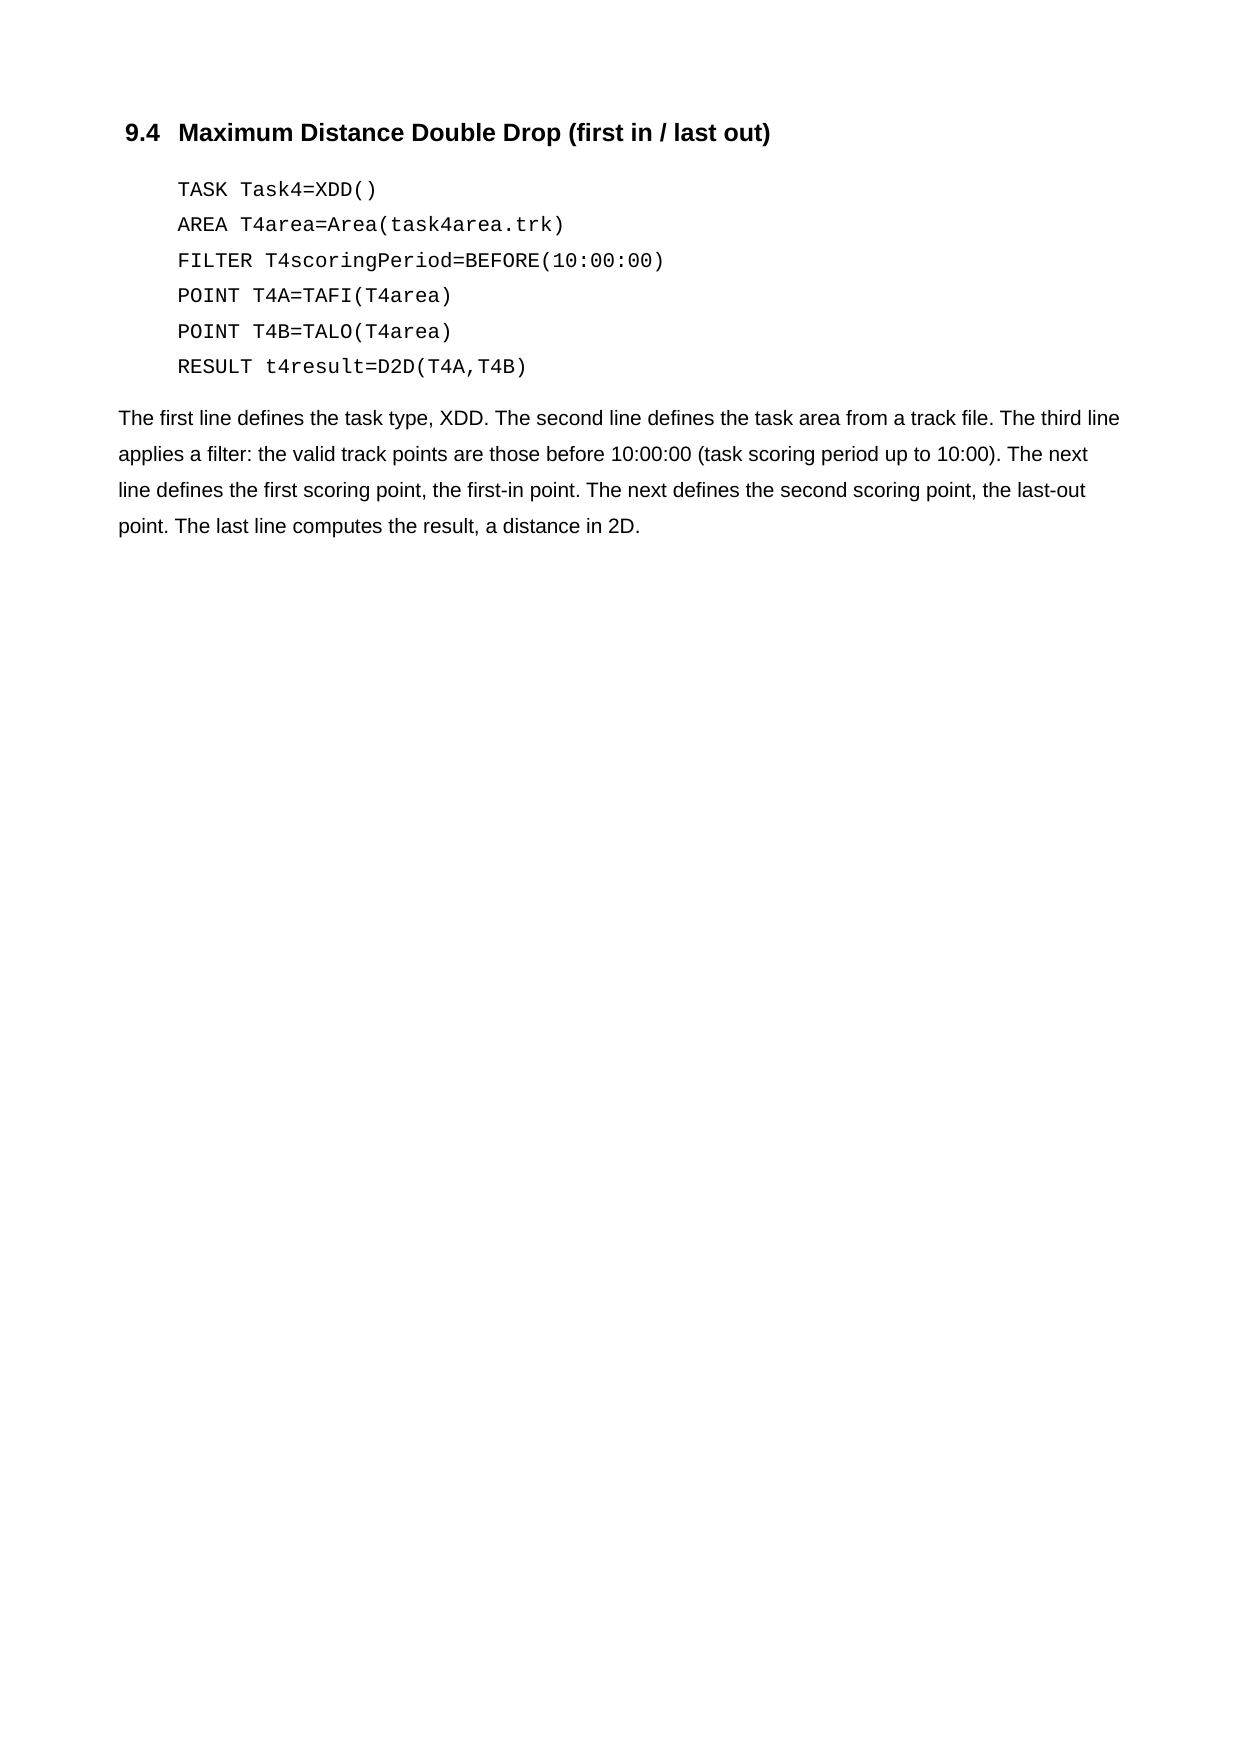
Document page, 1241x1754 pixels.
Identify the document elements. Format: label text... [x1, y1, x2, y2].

text The first line defines the task type, XDD. The second line defines the task area from a track file. The third line applies a filter: the valid track points are those before 10:00:00 (task scoring period up to 10:00). The next line defines the first scoring point, the first-in point. The next defines the second scoring point, the last-out point. The last line computes the result, a distance in 2D. [118, 406, 1122, 538]
subtitle Maximum Distance Double Drop (first in / last out) [118, 118, 1122, 147]
text TASK Task4=XDD() AREA T4area=Area(task4area.trk) FILTER T4scoringPeriod=BEFORE(10:00:00) POINT T4A=TAFI(T4area) POINT T4B=TALO(T4area) RESULT t4result=D2D(T4A,T4B) [177, 179, 1063, 380]
